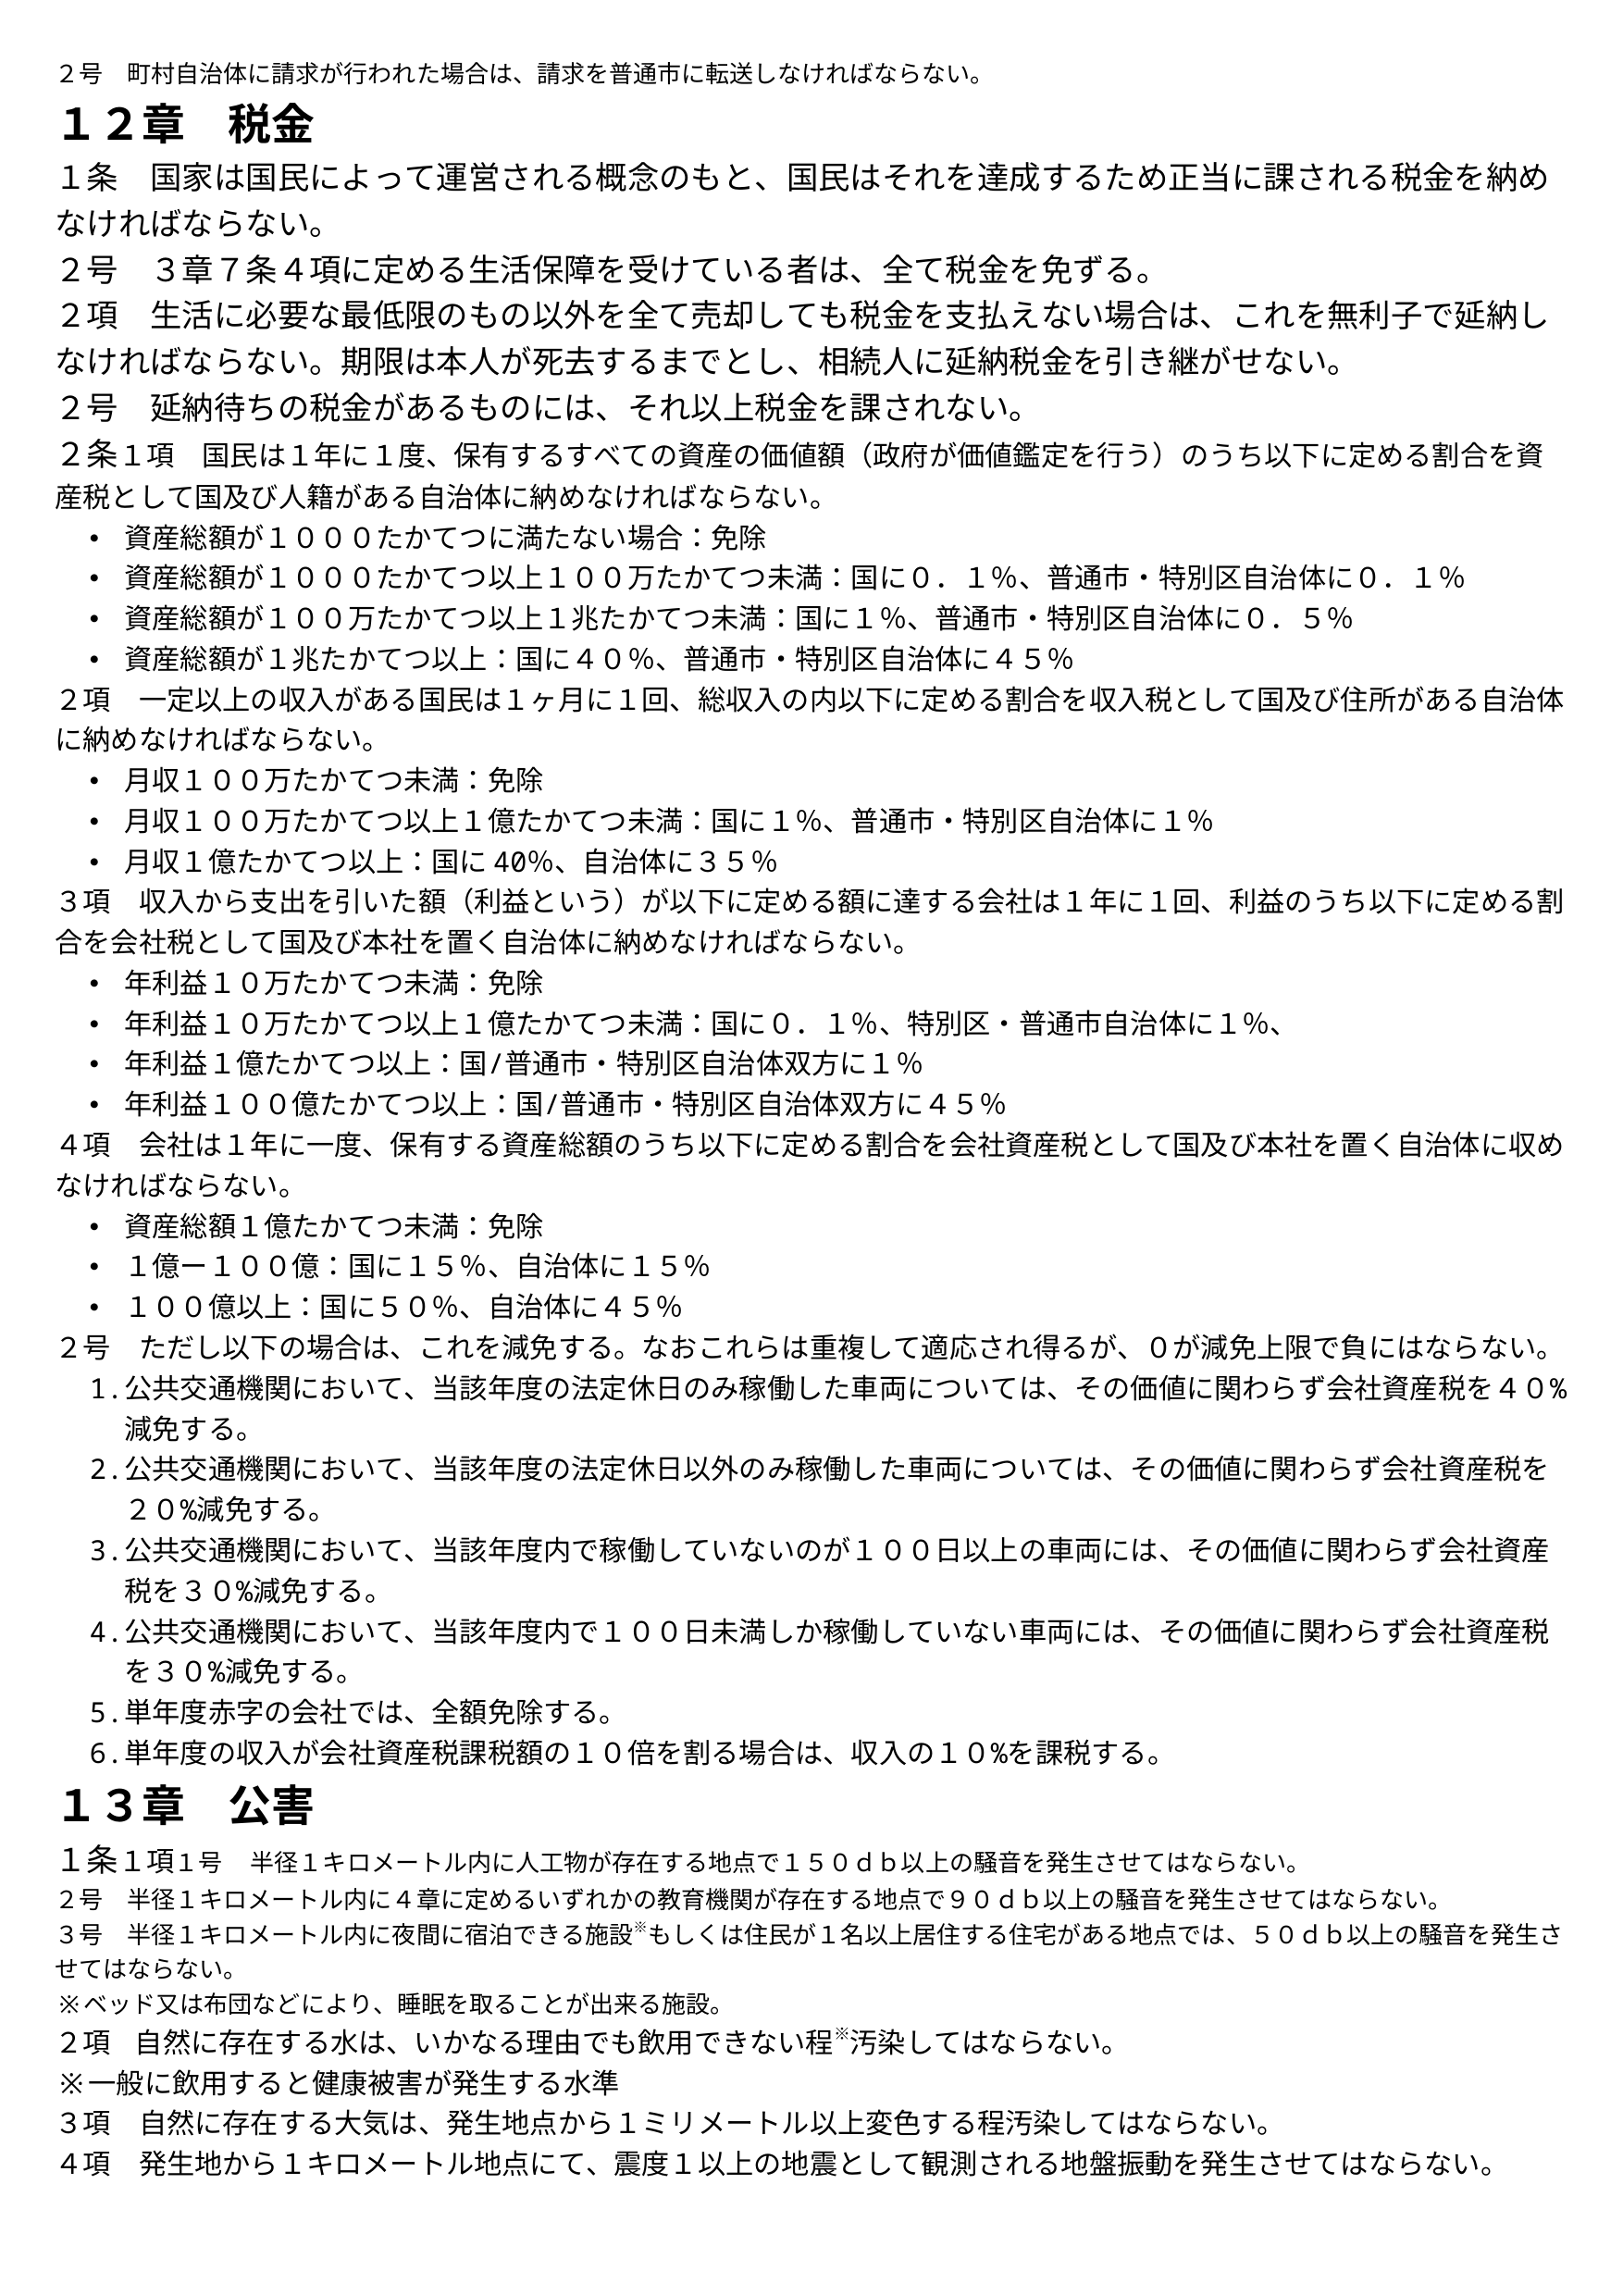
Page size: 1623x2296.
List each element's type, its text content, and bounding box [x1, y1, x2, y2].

list 年利益１００億たかてつ以上：国/普通市・特別区自治体双方に４５％ [90, 1083, 1568, 1123]
text ３項 自然に存在する大気は、発生地点から１ミリメートル以上変色する程汚染してはならない。 [55, 2102, 1568, 2141]
text ３号 半径１キロメートル内に夜間に宿泊できる施設※もしくは住民が１名以上居住する住宅がある地点では、５０ｄｂ以上の騒音を発生させてはならない。 [55, 1916, 1568, 1985]
text ２条１項 国民は１年に１度、保有するすべての資産の価値額（政府が価値鑑定を行う）のうち以下に定める割合を資産税として国及び人籍がある自治体に納めなければならない。 [55, 428, 1568, 515]
text ※一般に飲用すると健康被害が発生する水準 [55, 2061, 1568, 2102]
text １条１項１号 半径１キロメートル内に人工物が存在する地点で１５０ｄｂ以上の騒音を発生させてはならない。 [55, 1834, 1568, 1880]
list １億ー１００億：国に１５％、自治体に１５％ [90, 1245, 1568, 1285]
list 年利益１０万たかてつ以上１億たかてつ未満：国に０．１％、特別区・普通市自治体に１％、 [90, 1001, 1568, 1042]
list 資産総額が１０００たかてつに満たない場合：免除 [90, 515, 1568, 556]
text ２項 自然に存在する水は、いかなる理由でも飲用できない程※汚染してはならない。 [55, 2020, 1568, 2061]
text ２号 半径１キロメートル内に４章に定めるいずれかの教育機関が存在する地点で９０ｄｂ以上の騒音を発生させてはならない。 [55, 1880, 1568, 1916]
text １条 国家は国民によって運営される概念のもと、国民はそれを達成するため正当に課される税金を納めなければならない。 [55, 153, 1568, 244]
list 月収１００万たかてつ以上１億たかてつ未満：国に１％、普通市・特別区自治体に１％ [90, 799, 1568, 839]
list 資産総額が１００万たかてつ以上１兆たかてつ未満：国に１％、普通市・特別区自治体に０．５％ [90, 596, 1568, 637]
text ２号 ただし以下の場合は、これを減免する。なおこれらは重複して適応され得るが、０が減免上限で負にはならない。 [55, 1325, 1568, 1366]
text １３章 公害 [55, 1771, 1568, 1834]
list 月収１００万たかてつ未満：免除 [90, 758, 1568, 799]
text ３項 収入から支出を引いた額（利益という）が以下に定める額に達する会社は１年に１回、利益のうち以下に定める割合を会社税として国及び本社を置く自治体に納めなければならない。 [55, 880, 1568, 961]
text ２号 町村自治体に請求が行われた場合は、請求を普通市に転送しなければならない。 [55, 55, 1568, 90]
text １２章 税金 [55, 90, 1568, 153]
text ※ベッド又は布団などにより、睡眠を取ることが出来る施設。 [55, 1985, 1568, 2020]
text ２項 一定以上の収入がある国民は１ヶ月に１回、総収入の内以下に定める割合を収入税として国及び住所がある自治体に納めなければならない。 [55, 677, 1568, 758]
text ２項 生活に必要な最低限のもの以外を全て売却しても税金を支払えない場合は、これを無利子で延納しなければならない。期限は本人が死去するまでとし、相続人に延納税金を引き継がせない。 [55, 291, 1568, 383]
list 月収１億たかてつ以上：国に40％、自治体に３５％ [90, 839, 1568, 880]
list 単年度の収入が会社資産税課税額の１０倍を割る場合は、収入の１０%を課税する。 [90, 1731, 1568, 1771]
text ２号 延納待ちの税金があるものには、それ以上税金を課されない。 [55, 383, 1568, 428]
text ２号 ３章７条４項に定める生活保障を受けている者は、全て税金を免ずる。 [55, 244, 1568, 291]
list 年利益１億たかてつ以上：国/普通市・特別区自治体双方に１％ [90, 1042, 1568, 1083]
list 公共交通機関において、当該年度の法定休日以外のみ稼働した車両については、その価値に関わらず会社資産税を２０%減免する。 [90, 1447, 1568, 1528]
list 資産総額１億たかてつ未満：免除 [90, 1204, 1568, 1245]
list １００億以上：国に５０％、自治体に４５％ [90, 1285, 1568, 1325]
list 公共交通機関において、当該年度の法定休日のみ稼働した車両については、その価値に関わらず会社資産税を４０%減免する。 [90, 1366, 1568, 1447]
list 公共交通機関において、当該年度内で稼働していないのが１００日以上の車両には、その価値に関わらず会社資産税を３０%減免する。 [90, 1528, 1568, 1609]
text ４項 発生地から１キロメートル地点にて、震度１以上の地震として観測される地盤振動を発生させてはならない。 [55, 2141, 1568, 2182]
text ４項 会社は１年に一度、保有する資産総額のうち以下に定める割合を会社資産税として国及び本社を置く自治体に収めなければならない。 [55, 1123, 1568, 1204]
list 資産総額が１０００たかてつ以上１００万たかてつ未満：国に０．１％、普通市・特別区自治体に０．１％ [90, 556, 1568, 596]
list 単年度赤字の会社では、全額免除する。 [90, 1691, 1568, 1731]
list 資産総額が１兆たかてつ以上：国に４０％、普通市・特別区自治体に４５％ [90, 637, 1568, 677]
list 年利益１０万たかてつ未満：免除 [90, 961, 1568, 1001]
list 公共交通機関において、当該年度内で１００日未満しか稼働していない車両には、その価値に関わらず会社資産税を３０%減免する。 [90, 1609, 1568, 1691]
